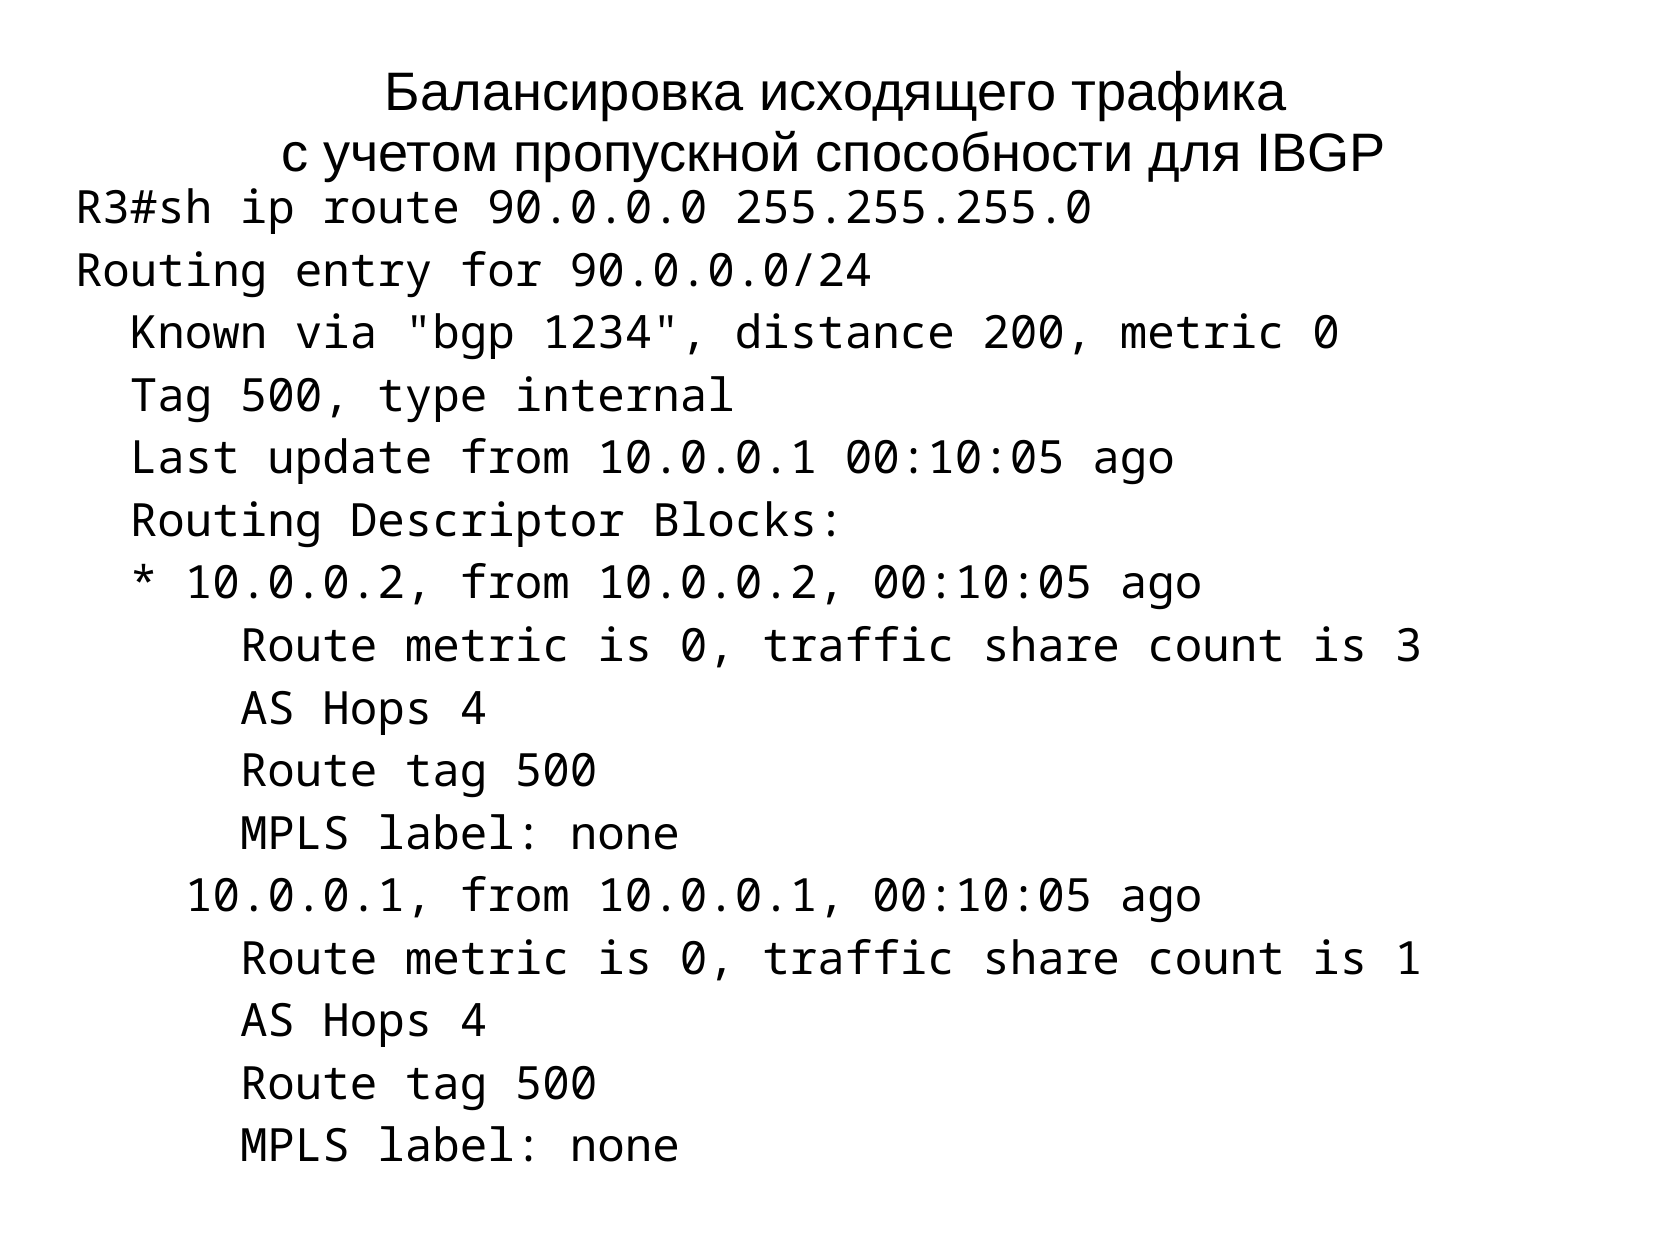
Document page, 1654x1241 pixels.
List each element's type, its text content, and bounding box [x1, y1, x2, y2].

subtitle R3#sh ip route 90.0.0.0 255.255.255.0 Routing entry for 90.0.0.0/24 Known via "bgp 1234", distance 200, metric 0 Tag 500, type internal Last update from 10.0.0.1 00:10:05 ago Routing Descriptor Blocks: * 10.0.0.2, from 10.0.0.2, 00:10:05 ago Route metric is 0, traffic share count is 3 AS Hops 4 Route tag 500 MPLS label: none 10.0.0.1, from 10.0.0.1, 00:10:05 ago Route metric is 0, traffic share count is 1 AS Hops 4 Route tag 500 MPLS label: none [75, 225, 1613, 1126]
title Балансировка исходящего трафика с учетом пропускной способности для IBGP [82, 56, 1571, 188]
